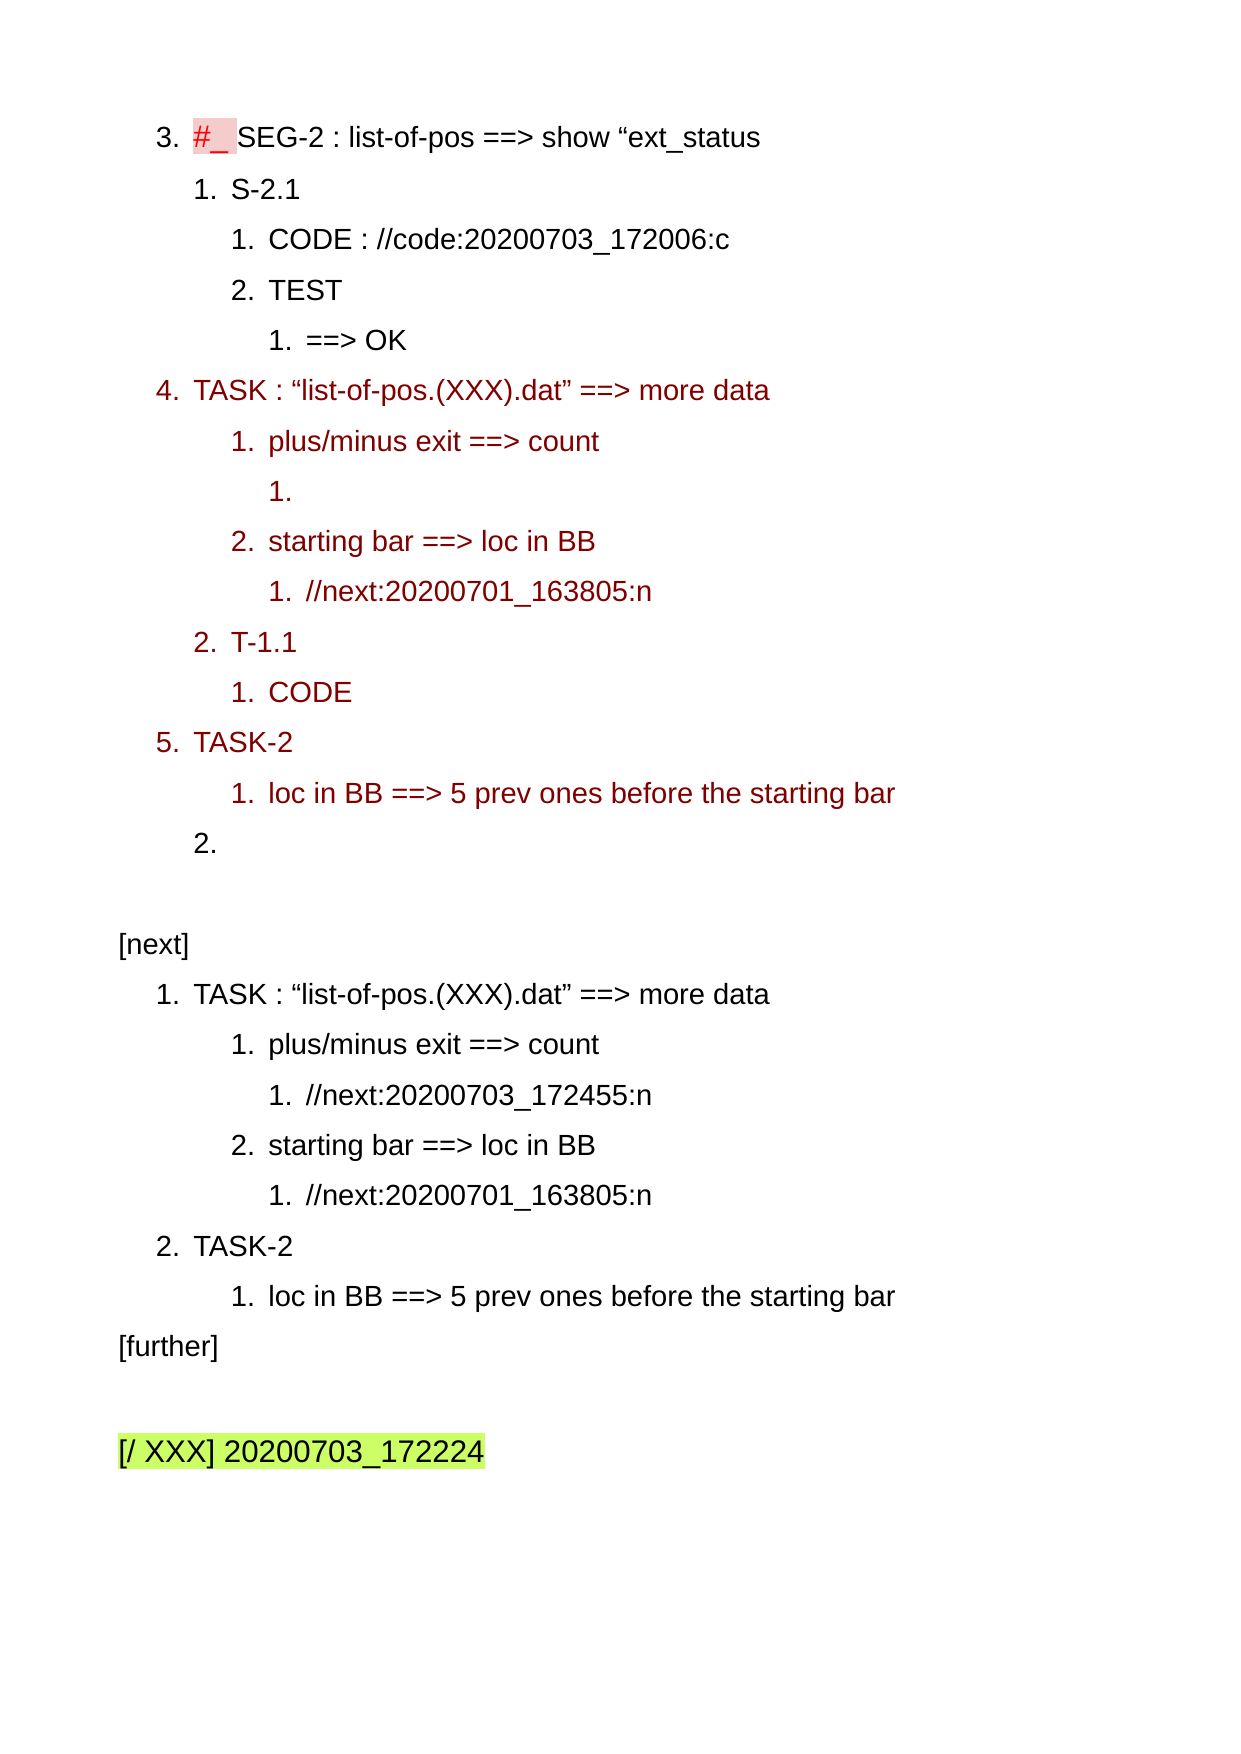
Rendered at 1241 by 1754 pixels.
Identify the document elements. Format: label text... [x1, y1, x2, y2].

text [further] [118, 1329, 1122, 1363]
list #_ SEG-2 : list-of-pos ==> show “ext_status [156, 118, 1122, 154]
list CODE : //code:20200703_172006:c [231, 222, 1122, 256]
text [next] [118, 927, 1122, 960]
list //next:20200703_172455:n [268, 1078, 1122, 1111]
list plus/minus exit ==> count [231, 1027, 1122, 1061]
text [/ XXX] 20200703_172224 [118, 1379, 1122, 1469]
list starting bar ==> loc in BB [231, 524, 1122, 558]
list //next:20200701_163805:n [268, 1178, 1122, 1212]
list TEST [231, 273, 1122, 306]
list TASK : “list-of-pos.(XXX).dat” ==> more data [156, 373, 1122, 407]
list ==> OK [268, 323, 1122, 356]
list plus/minus exit ==> count [231, 423, 1122, 457]
list T-1.1 [193, 625, 1122, 658]
list TASK-2 [156, 725, 1122, 759]
list TASK-2 [156, 1228, 1122, 1262]
list loc in BB ==> 5 prev ones before the starting bar [231, 776, 1122, 809]
list TASK : “list-of-pos.(XXX).dat” ==> more data [156, 977, 1122, 1011]
list starting bar ==> loc in BB [231, 1128, 1122, 1161]
list loc in BB ==> 5 prev ones before the starting bar [231, 1279, 1122, 1312]
list S-2.1 [193, 172, 1122, 206]
list //next:20200701_163805:n [268, 574, 1122, 608]
list CODE [231, 675, 1122, 709]
